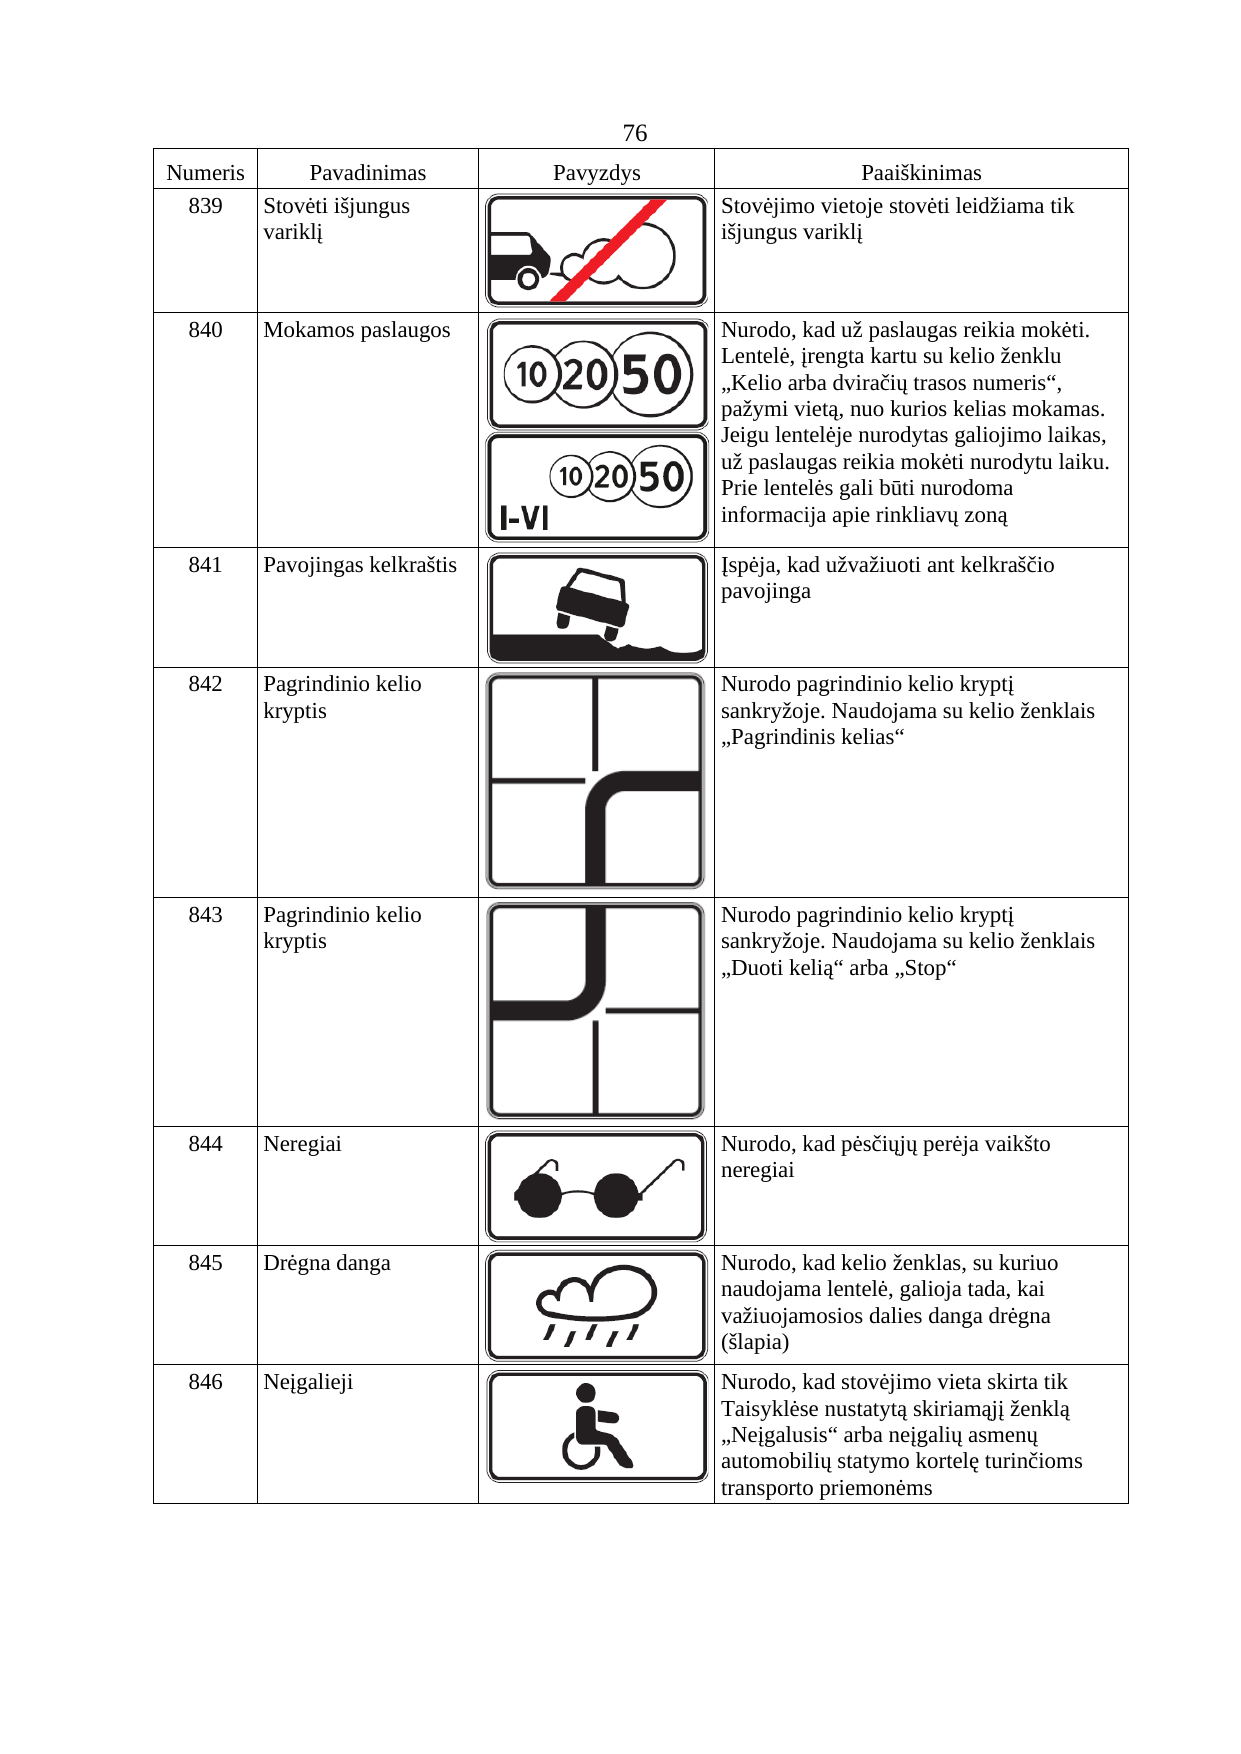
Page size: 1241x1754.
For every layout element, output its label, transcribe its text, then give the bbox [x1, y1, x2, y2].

table_cell Nurodo, kad stovėjimo vieta skirta tik Taisyklėse nustatytą skiriamąjį ženklą „Neįgalusis“ arba neįgalių asmenų automobilių statymo kortelę turinčioms transporto priemonėms [715, 1365, 1128, 1503]
table_cell [479, 189, 714, 312]
table_cell 842 [154, 668, 257, 897]
table_cell Neregiai [258, 1127, 478, 1245]
table_cell [479, 668, 714, 897]
table_cell [479, 548, 714, 667]
table_cell Nurodo pagrindinio kelio kryptį sankryžoje. Naudojama su kelio ženklais „Pagrindinis kelias“ [715, 668, 1128, 897]
table_cell 840 [154, 313, 257, 547]
table_header Paaiškinimas [715, 149, 1128, 188]
table_cell 844 [154, 1127, 257, 1245]
table_cell [479, 1127, 714, 1245]
table_cell 839 [154, 189, 257, 312]
table_header Pavadinimas [258, 149, 478, 188]
table_cell 846 [154, 1365, 257, 1503]
table_cell [479, 1365, 714, 1503]
table_cell 841 [154, 548, 257, 667]
table_cell Įspėja, kad užvažiuoti ant kelkraščio pavojinga [715, 548, 1128, 667]
table_cell Neįgalieji [258, 1365, 478, 1503]
table_cell Stovėti išjungus variklį [258, 189, 478, 312]
table_cell 845 [154, 1246, 257, 1364]
table_cell Drėgna danga [258, 1246, 478, 1364]
table_cell Pagrindinio kelio kryptis [258, 668, 478, 897]
table_cell [479, 898, 714, 1126]
table_cell Nurodo, kad kelio ženklas, su kuriuo naudojama lentelė, galioja tada, kai važiuojamosios dalies danga drėgna (šlapia) [715, 1246, 1128, 1364]
table_cell Nurodo, kad už paslaugas reikia mokėti. Lentelė, įrengta kartu su kelio ženklu „Kelio arba dviračių trasos numeris“, pažymi vietą, nuo kurios kelias mokamas. Jeigu lentelėje nurodytas galiojimo laikas, už paslaugas reikia mokėti nurodytu laiku. Prie lentelės gali būti nurodoma informacija apie rinkliavų zoną [715, 313, 1128, 547]
table_cell [479, 313, 714, 547]
table_cell Nurodo, kad pėsčiųjų perėja vaikšto neregiai [715, 1127, 1128, 1245]
table_cell 843 [154, 898, 257, 1126]
table_cell [479, 1246, 714, 1364]
table_header Pavyzdys [479, 149, 714, 188]
table_cell Mokamos paslaugos [258, 313, 478, 547]
table_cell Nurodo pagrindinio kelio kryptį sankryžoje. Naudojama su kelio ženklais „Duoti kelią“ arba „Stop“ [715, 898, 1128, 1126]
table_cell Stovėjimo vietoje stovėti leidžiama tik išjungus variklį [715, 189, 1128, 312]
table_header Numeris [154, 149, 257, 188]
table_cell Pagrindinio kelio kryptis [258, 898, 478, 1126]
table_cell Pavojingas kelkraštis [258, 548, 478, 667]
